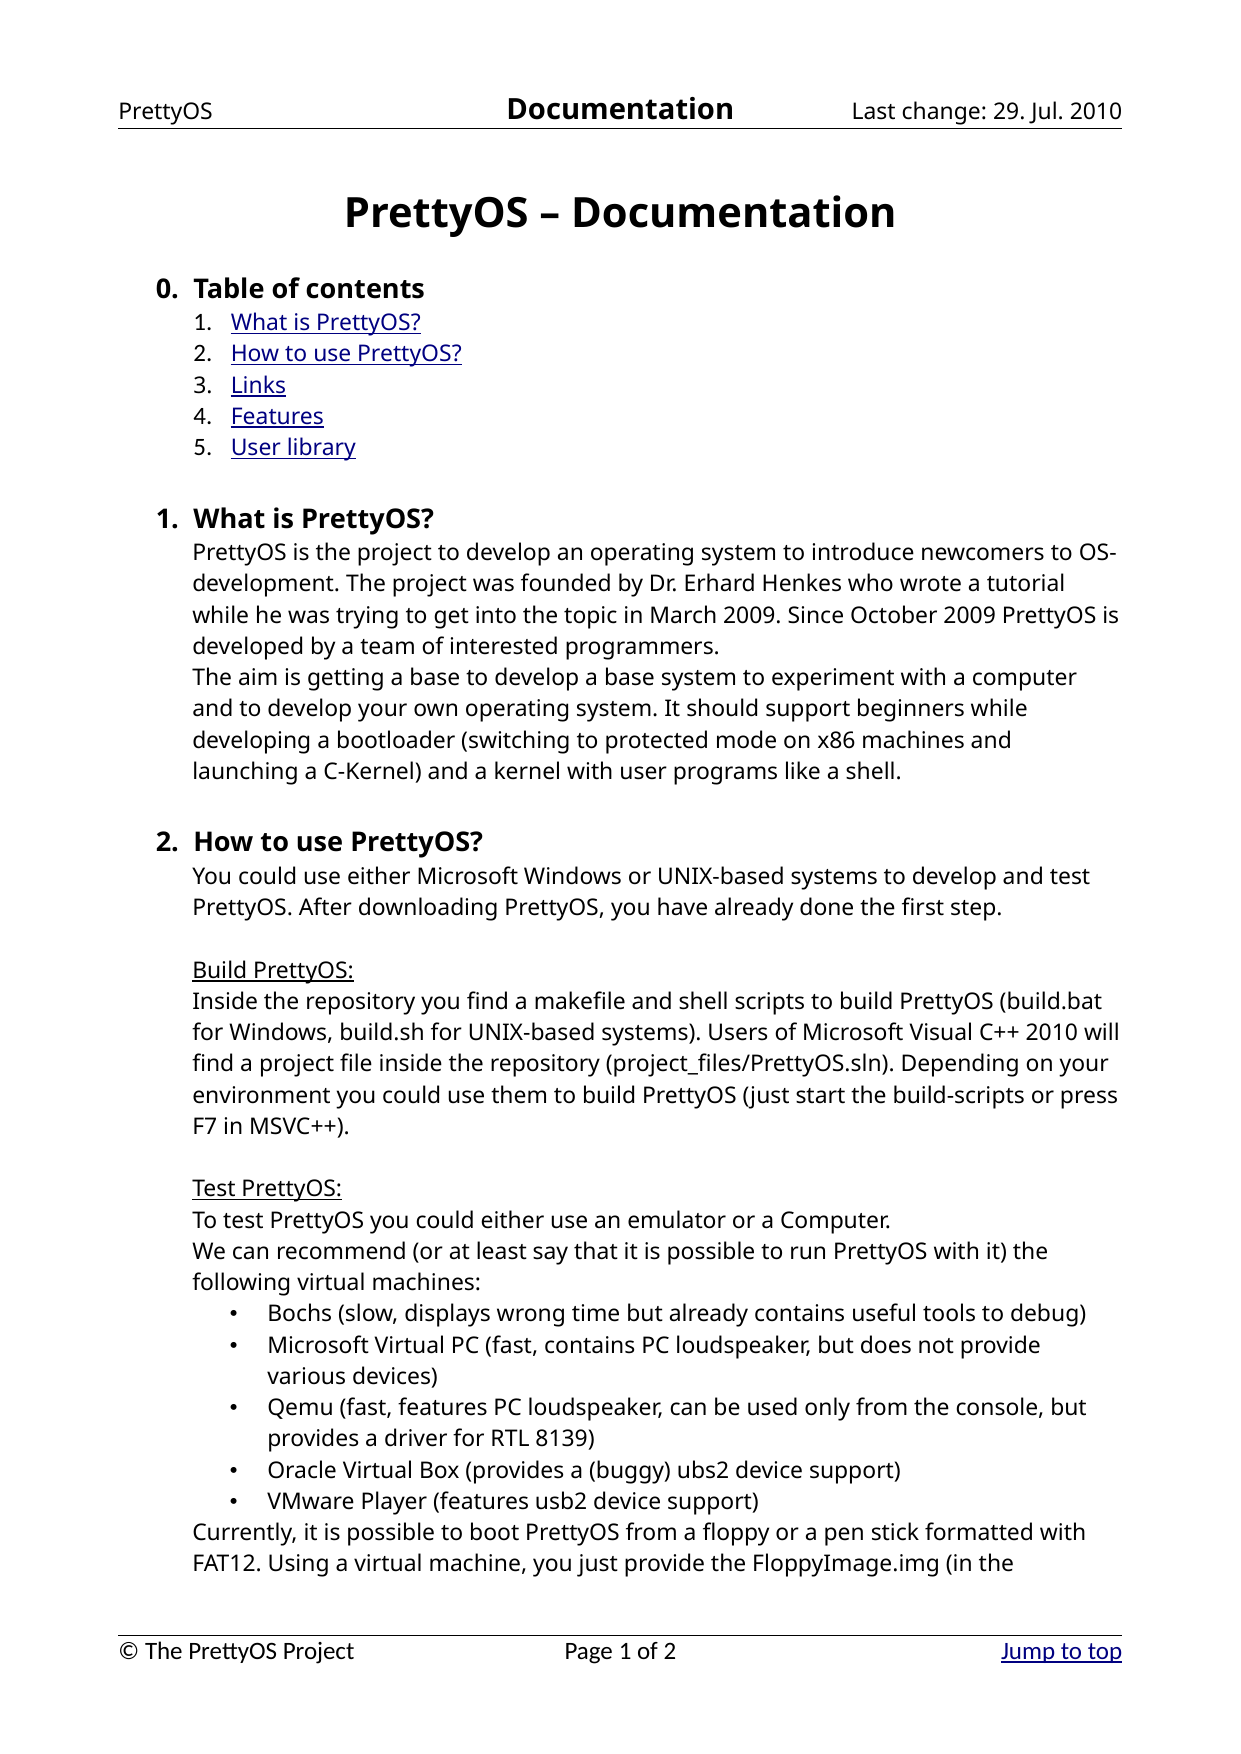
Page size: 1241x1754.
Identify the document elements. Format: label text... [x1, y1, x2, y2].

list What is PrettyOS? [156, 499, 1122, 536]
text Test PrettyOS: [192, 1172, 1122, 1203]
text Currently, it is possible to boot PrettyOS from a floppy or a pen stick formatted with FAT12. Using a virtual machine, you just provide the FloppyImage.img (in the [192, 1516, 1122, 1578]
text Inside the repository you find a makefile and shell scripts to build PrettyOS (build.bat for Windows, build.sh for UNIX-based systems). Users of Microsoft Visual C++ 2010 will find a project file inside the repository (project_files/PrettyOS.sln). Depending on your environment you could use them to build PrettyOS (just start the build-scripts or press F7 in MSVC++). [192, 985, 1122, 1141]
text PrettyOS is the project to develop an operating system to introduce newcomers to OS-development. The project was founded by Dr. Erhard Henkes who wrote a tutorial while he was trying to get into the topic in March 2009. Since October 2009 PrettyOS is developed by a team of interested programmers. [192, 536, 1122, 661]
list Features [193, 400, 1122, 431]
list Table of contents [156, 269, 1122, 306]
list Microsoft Virtual PC (fast, contains PC loudspeaker, but does not provide various devices) [229, 1328, 1122, 1391]
list Qemu (fast, features PC loudspeaker, can be used only from the console, but provides a driver for RTL 8139) [229, 1391, 1122, 1453]
list Bochs (slow, displays wrong time but already contains useful tools to debug) [229, 1297, 1122, 1328]
text Build PrettyOS: [192, 953, 1122, 985]
list What is PrettyOS? [193, 306, 1122, 337]
list Oracle Virtual Box (provides a (buggy) ubs2 device support) [229, 1453, 1122, 1485]
list Links [193, 368, 1122, 400]
text You could use either Microsoft Windows or UNIX-based systems to develop and test PrettyOS. After downloading PrettyOS, you have already done the first step. [192, 860, 1122, 922]
subtitle PrettyOS – Documentation [118, 183, 1122, 239]
list User library [193, 431, 1122, 462]
text The aim is getting a base to develop a base system to experiment with a computer and to develop your own operating system. It should support beginners while developing a bootloader (switching to protected mode on x86 machines and launching a C-Kernel) and a kernel with user programs like a shell. [192, 661, 1122, 786]
list How to use PrettyOS? [193, 337, 1122, 368]
list VMware Player (features usb2 device support) [229, 1485, 1122, 1516]
list How to use PrettyOS? [156, 823, 1122, 860]
text We can recommend (or at least say that it is possible to run PrettyOS with it) the following virtual machines: [192, 1235, 1122, 1297]
text To test PrettyOS you could either use an emulator or a Computer. [192, 1203, 1122, 1235]
